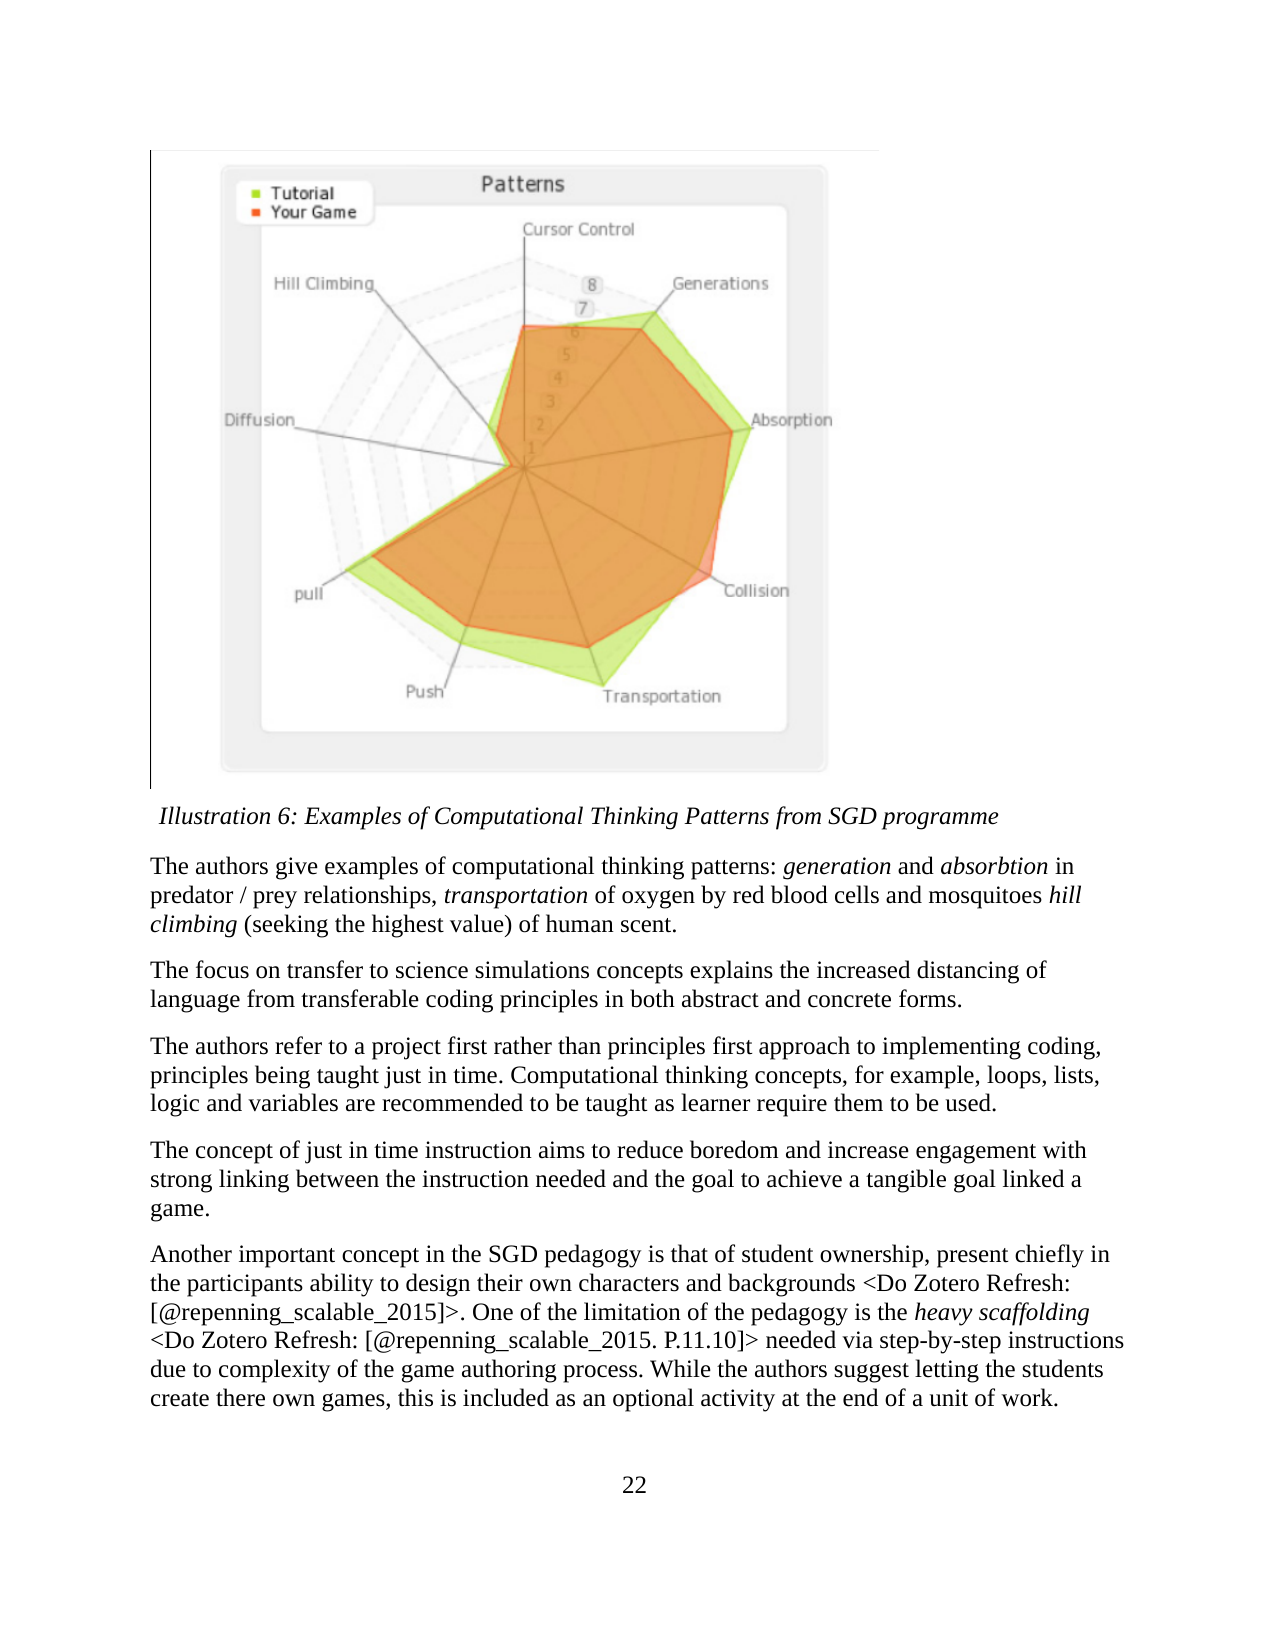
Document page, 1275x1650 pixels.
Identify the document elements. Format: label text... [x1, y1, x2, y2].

text The authors refer to a project first rather than principles first approach to implementing coding, principles being taught just in time. Computational thinking concepts, for example, loops, lists, logic and variables are recommended to be taught as learner require them to be used. [150, 1031, 1125, 1117]
text The concept of just in time instruction aims to reduce boredom and increase engagement with strong linking between the instruction needed and the goal to achieve a tangible goal linked a game. [150, 1135, 1125, 1221]
text The focus on transfer to science simulations concepts explains the increased distancing of language from transferable coding principles in both abstract and concrete forms. [150, 956, 1125, 1013]
picture [150, 150, 880, 789]
text The authors give examples of computational thinking patterns: generation and absorbtion in predator / prey relationships, transportation of oxygen by red blood cells and mosquitoes hill climbing (seeking the highest value) of human scent. [150, 851, 1125, 938]
text Another important concept in the SGD pedagogy is that of student ownership, present chiefly in the participants ability to design their own characters and backgrounds <Do Zotero Refresh: [@repenning_scalable_2015]>. One of the limitation of the pedagogy is the heavy scaffolding <Do Zotero Refresh: [@repenning_scalable_2015. P.11.10]> needed via step-by-step instructions due to complexity of the game authoring process. While the authors suggest letting the students create there own games, this is included as an optional activity at the end of a unit of work. [150, 1239, 1125, 1412]
text Illustration 6: Examples of Computational Thinking Patterns from SGD programme [150, 801, 1125, 830]
